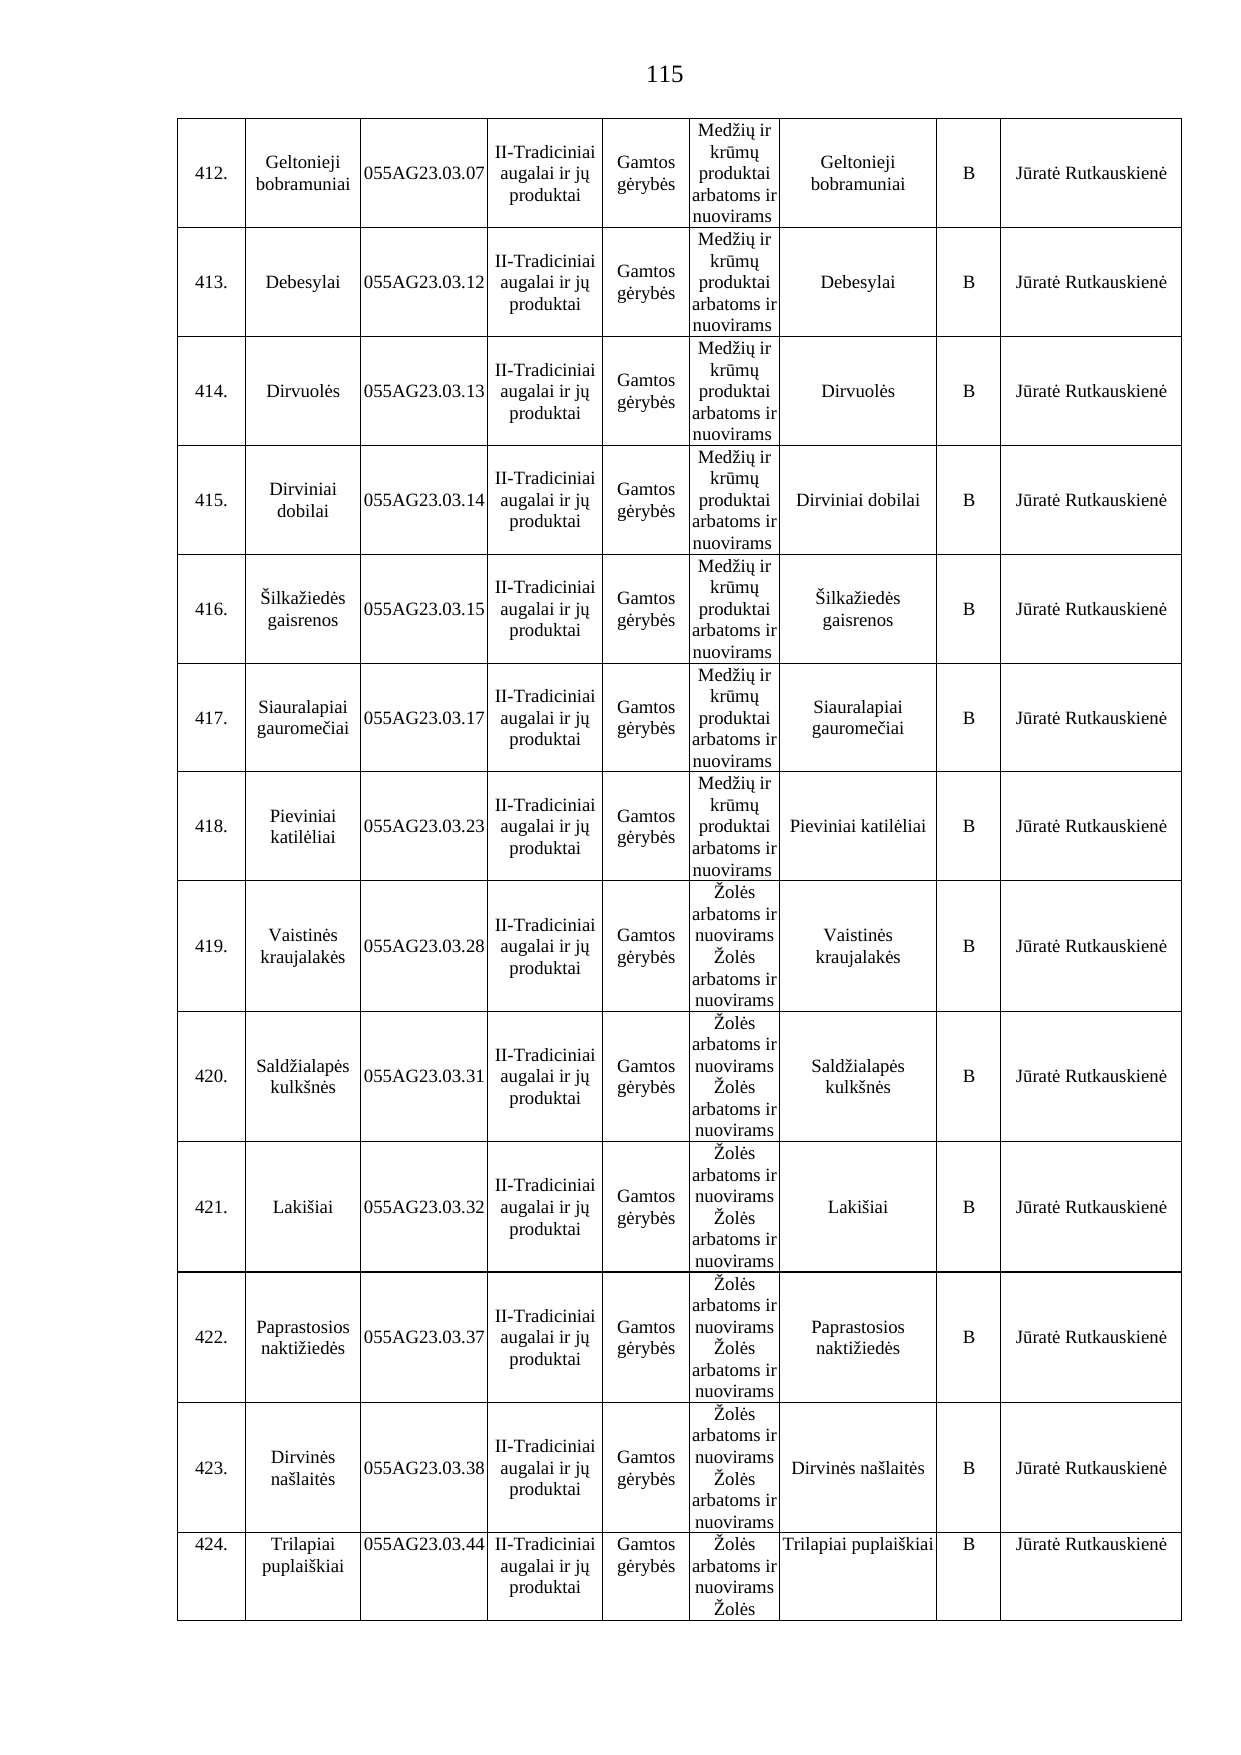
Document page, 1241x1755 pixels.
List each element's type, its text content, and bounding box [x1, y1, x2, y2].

table_cell Dirvinės našlaitės [246, 1403, 360, 1532]
table_cell Lakišiai [780, 1142, 936, 1271]
table_cell B [937, 119, 1000, 227]
table_cell Paprastosios naktižiedės [780, 1273, 936, 1402]
table_cell 055AG23.03.38 [361, 1403, 487, 1532]
table_cell Siauralapiai gauromečiai [246, 664, 360, 771]
table_cell Pieviniai katilėliai [246, 772, 360, 880]
table_cell II-Tradiciniai augalai ir jų produktai [488, 555, 602, 662]
table_cell 055AG23.03.12 [361, 228, 487, 336]
table_cell Žolės arbatoms ir nuovirams Žolės arbatoms ir nuovirams [690, 1142, 779, 1271]
table_cell Medžių ir krūmų produktai arbatoms ir nuovirams [690, 228, 779, 336]
table_cell Gamtos gėrybės [603, 446, 689, 553]
table_cell Gamtos gėrybės [603, 555, 689, 662]
table_cell Žolės arbatoms ir nuovirams Žolės [690, 1533, 779, 1619]
table_cell 423. [178, 1403, 245, 1532]
table_cell Gamtos gėrybės [603, 772, 689, 880]
table_cell Paprastosios naktižiedės [246, 1273, 360, 1402]
table_cell 424. [178, 1533, 245, 1619]
table_cell 412. [178, 119, 245, 227]
table_cell 055AG23.03.44 [361, 1533, 487, 1619]
table_cell II-Tradiciniai augalai ir jų produktai [488, 772, 602, 880]
table_cell 422. [178, 1273, 245, 1402]
table_cell Debesylai [246, 228, 360, 336]
table_cell Jūratė Rutkauskienė [1001, 1142, 1181, 1271]
table_cell Medžių ir krūmų produktai arbatoms ir nuovirams [690, 664, 779, 771]
table_cell Debesylai [780, 228, 936, 336]
table_cell Medžių ir krūmų produktai arbatoms ir nuovirams [690, 119, 779, 227]
table_cell Šilkažiedės gaisrenos [780, 555, 936, 662]
table_cell Siauralapiai gauromečiai [780, 664, 936, 771]
table_cell II-Tradiciniai augalai ir jų produktai [488, 228, 602, 336]
table_cell 419. [178, 881, 245, 1011]
table_cell Žolės arbatoms ir nuovirams Žolės arbatoms ir nuovirams [690, 1012, 779, 1141]
table_cell Jūratė Rutkauskienė [1001, 228, 1181, 336]
table_cell B [937, 664, 1000, 771]
table_cell II-Tradiciniai augalai ir jų produktai [488, 1273, 602, 1402]
table_cell II-Tradiciniai augalai ir jų produktai [488, 881, 602, 1011]
table_cell II-Tradiciniai augalai ir jų produktai [488, 446, 602, 553]
table_cell B [937, 555, 1000, 662]
table_cell 415. [178, 446, 245, 553]
table_cell 055AG23.03.13 [361, 337, 487, 445]
table_cell 417. [178, 664, 245, 771]
table_cell B [937, 1012, 1000, 1141]
table_cell Pieviniai katilėliai [780, 772, 936, 880]
table_cell 055AG23.03.23 [361, 772, 487, 880]
table_cell Gamtos gėrybės [603, 664, 689, 771]
table_cell II-Tradiciniai augalai ir jų produktai [488, 1012, 602, 1141]
table_cell Dirvinės našlaitės [780, 1403, 936, 1532]
table_cell Jūratė Rutkauskienė [1001, 1012, 1181, 1141]
table_cell 414. [178, 337, 245, 445]
table_cell II-Tradiciniai augalai ir jų produktai [488, 337, 602, 445]
table_cell Jūratė Rutkauskienė [1001, 119, 1181, 227]
table_cell 055AG23.03.31 [361, 1012, 487, 1141]
table_cell II-Tradiciniai augalai ir jų produktai [488, 1403, 602, 1532]
table_cell II-Tradiciniai augalai ir jų produktai [488, 1142, 602, 1271]
table_cell B [937, 881, 1000, 1011]
table_cell 420. [178, 1012, 245, 1141]
table_cell 055AG23.03.37 [361, 1273, 487, 1402]
table_cell B [937, 228, 1000, 336]
table_cell Jūratė Rutkauskienė [1001, 1533, 1181, 1619]
table_cell Jūratė Rutkauskienė [1001, 664, 1181, 771]
table_cell Jūratė Rutkauskienė [1001, 772, 1181, 880]
table_cell Dirvuolės [780, 337, 936, 445]
table_cell Dirvuolės [246, 337, 360, 445]
table_cell Trilapiai puplaiškiai [780, 1533, 936, 1619]
table_cell 416. [178, 555, 245, 662]
table_cell Jūratė Rutkauskienė [1001, 1403, 1181, 1532]
table_cell Dirviniai dobilai [780, 446, 936, 553]
table_cell Gamtos gėrybės [603, 1142, 689, 1271]
table_cell 421. [178, 1142, 245, 1271]
table_cell Vaistinės kraujalakės [780, 881, 936, 1011]
table_cell 055AG23.03.17 [361, 664, 487, 771]
table_cell 055AG23.03.32 [361, 1142, 487, 1271]
table_cell Lakišiai [246, 1142, 360, 1271]
table_cell B [937, 1403, 1000, 1532]
table_cell Šilkažiedės gaisrenos [246, 555, 360, 662]
table_cell Vaistinės kraujalakės [246, 881, 360, 1011]
table_cell Gamtos gėrybės [603, 337, 689, 445]
table_cell B [937, 772, 1000, 880]
table_cell Jūratė Rutkauskienė [1001, 446, 1181, 553]
table_cell Gamtos gėrybės [603, 1533, 689, 1619]
table_cell Jūratė Rutkauskienė [1001, 555, 1181, 662]
table_cell Saldžialapės kulkšnės [246, 1012, 360, 1141]
table_cell Jūratė Rutkauskienė [1001, 881, 1181, 1011]
table_cell 418. [178, 772, 245, 880]
table_cell Saldžialapės kulkšnės [780, 1012, 936, 1141]
table_cell Medžių ir krūmų produktai arbatoms ir nuovirams [690, 446, 779, 553]
table_cell Trilapiai puplaiškiai [246, 1533, 360, 1619]
table_cell Gamtos gėrybės [603, 228, 689, 336]
table_cell B [937, 1142, 1000, 1271]
table_cell 055AG23.03.15 [361, 555, 487, 662]
table_cell Gamtos gėrybės [603, 1403, 689, 1532]
table_cell Žolės arbatoms ir nuovirams Žolės arbatoms ir nuovirams [690, 881, 779, 1011]
table_cell B [937, 1533, 1000, 1619]
table_cell B [937, 446, 1000, 553]
table_cell Medžių ir krūmų produktai arbatoms ir nuovirams [690, 555, 779, 662]
table_cell 413. [178, 228, 245, 336]
table_cell Jūratė Rutkauskienė [1001, 337, 1181, 445]
table_cell 055AG23.03.28 [361, 881, 487, 1011]
table_cell B [937, 1273, 1000, 1402]
table_cell 055AG23.03.14 [361, 446, 487, 553]
table_cell Žolės arbatoms ir nuovirams Žolės arbatoms ir nuovirams [690, 1273, 779, 1402]
table_cell Geltonieji bobramuniai [780, 119, 936, 227]
table_cell II-Tradiciniai augalai ir jų produktai [488, 119, 602, 227]
table_cell II-Tradiciniai augalai ir jų produktai [488, 664, 602, 771]
table_cell B [937, 337, 1000, 445]
table_cell Gamtos gėrybės [603, 1273, 689, 1402]
table_cell Medžių ir krūmų produktai arbatoms ir nuovirams [690, 772, 779, 880]
table_cell Jūratė Rutkauskienė [1001, 1273, 1181, 1402]
table_cell Gamtos gėrybės [603, 119, 689, 227]
table_cell Medžių ir krūmų produktai arbatoms ir nuovirams [690, 337, 779, 445]
table_cell 055AG23.03.07 [361, 119, 487, 227]
table_cell Dirviniai dobilai [246, 446, 360, 553]
table_cell Geltonieji bobramuniai [246, 119, 360, 227]
table_cell Gamtos gėrybės [603, 1012, 689, 1141]
table_cell Gamtos gėrybės [603, 881, 689, 1011]
table_cell Žolės arbatoms ir nuovirams Žolės arbatoms ir nuovirams [690, 1403, 779, 1532]
table_cell II-Tradiciniai augalai ir jų produktai [488, 1533, 602, 1619]
